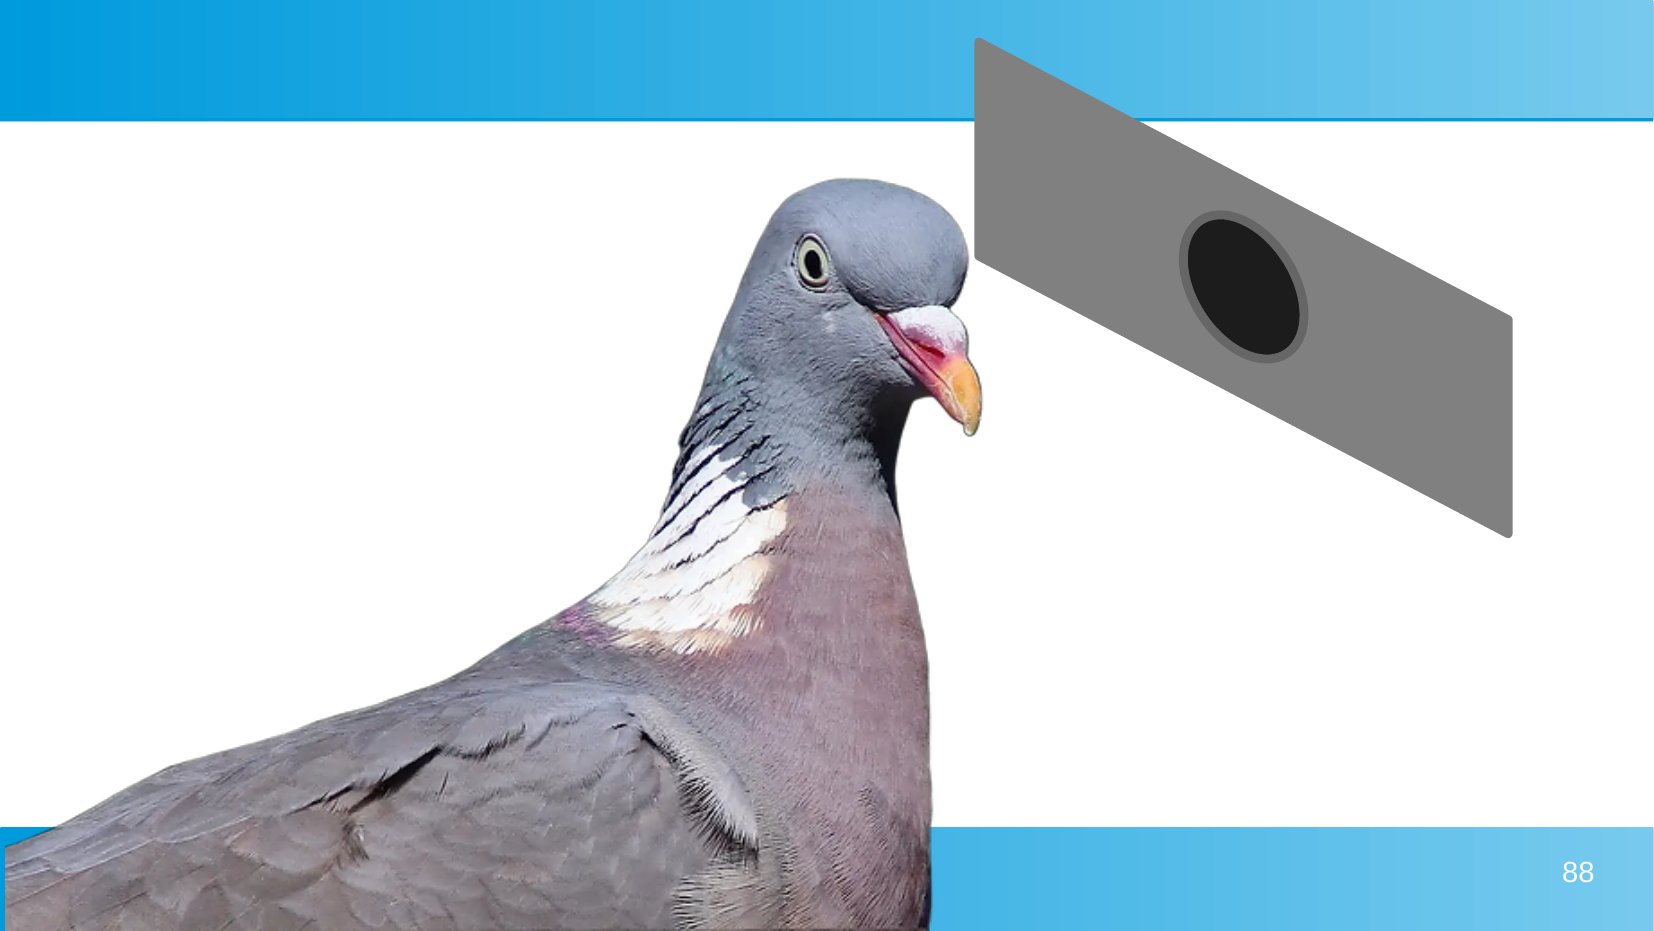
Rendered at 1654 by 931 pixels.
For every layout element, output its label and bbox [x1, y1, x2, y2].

picture [5, 130, 1007, 931]
text_box [978, 42, 1509, 534]
